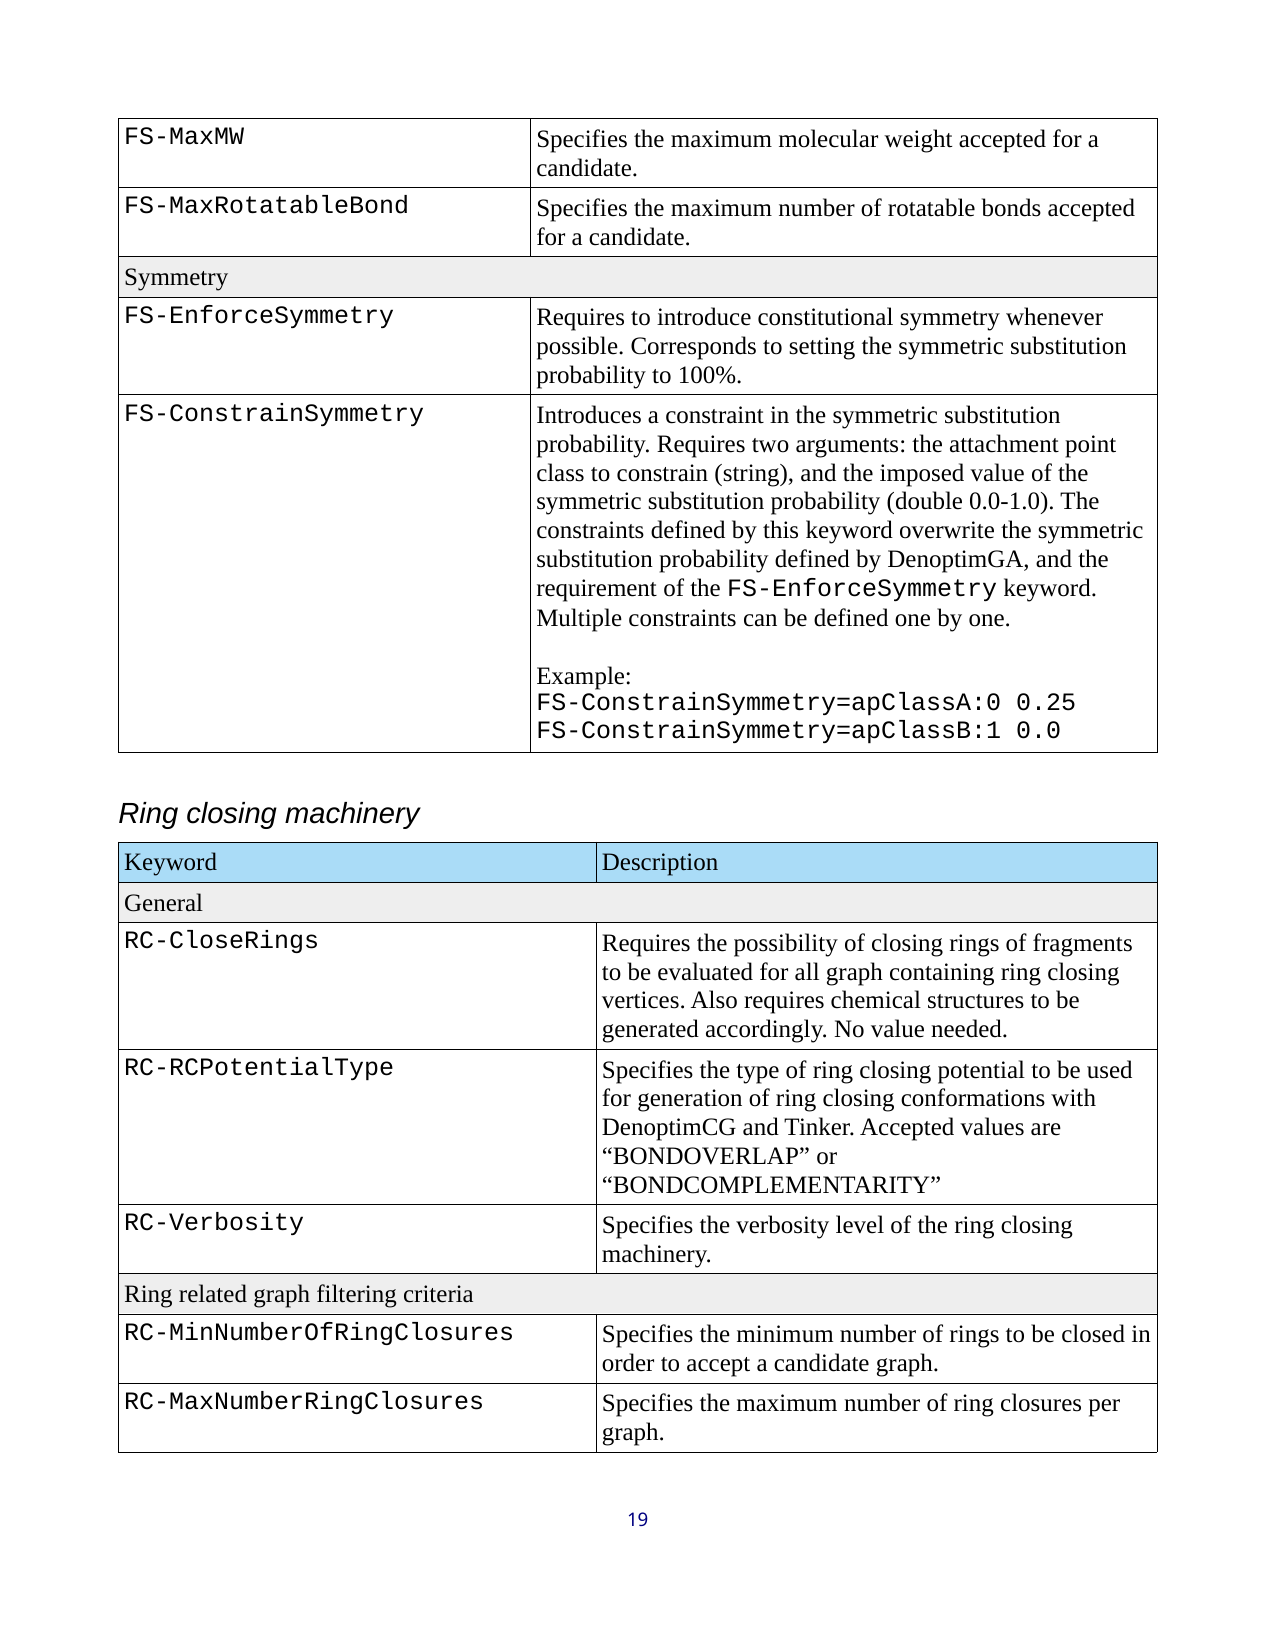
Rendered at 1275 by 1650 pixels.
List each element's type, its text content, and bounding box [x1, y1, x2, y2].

table_cell Symmetry [119, 257, 1157, 297]
table_cell Specifies the maximum number of ring closures per graph. [597, 1384, 1157, 1452]
table_cell Specifies the minimum number of rings to be closed in order to accept a candidate graph. [597, 1315, 1157, 1383]
table_header Keyword [119, 843, 596, 882]
table_cell FS-MaxMW [119, 119, 530, 187]
table_cell Requires the possibility of closing rings of fragments to be evaluated for all graph containing ring closing vertices. Also requires chemical structures to be generated accordingly. No value needed. [597, 923, 1157, 1049]
table_cell Specifies the maximum molecular weight accepted for a candidate. [531, 119, 1157, 187]
table_cell Specifies the verbosity level of the ring closing machinery. [597, 1205, 1157, 1273]
table_cell Requires to introduce constitutional symmetry whenever possible. Corresponds to setting the symmetric substitution probability to 100%. [531, 298, 1157, 394]
table_cell Introduces a constraint in the symmetric substitution probability. Requires two arguments: the attachment point class to constrain (string), and the imposed value of the symmetric substitution probability (double 0.0-1.0). The constraints defined by this keyword overwrite the symmetric substitution probability defined by DenoptimGA, and the requirement of the FS-EnforceSymmetry keyword. Multiple constraints can be defined one by one. Example: FS-ConstrainSymmetry=apClassA:0 0.25 FS-ConstrainSymmetry=apClassB:1 0.0 [531, 395, 1157, 752]
table_cell General [119, 883, 1157, 922]
table_cell Ring related graph filtering criteria [119, 1274, 1157, 1313]
table_cell RC-MaxNumberRingClosures [119, 1384, 596, 1452]
table_cell RC-RCPotentialType [119, 1050, 596, 1204]
table_cell Specifies the maximum number of rotatable bonds accepted for a candidate. [531, 188, 1157, 256]
table_cell RC-Verbosity [119, 1205, 596, 1273]
table_cell RC-MinNumberOfRingClosures [119, 1315, 596, 1383]
table_cell FS-MaxRotatableBond [119, 188, 530, 256]
table_cell FS-ConstrainSymmetry [119, 395, 530, 752]
table_cell Specifies the type of ring closing potential to be used for generation of ring closing conformations with DenoptimCG and Tinker. Accepted values are “BONDOVERLAP” or “BONDCOMPLEMENTARITY” [597, 1050, 1157, 1204]
table_cell RC-CloseRings [119, 923, 596, 1049]
table_cell FS-EnforceSymmetry [119, 298, 530, 394]
table_header Description [597, 843, 1157, 882]
subtitle Ring closing machinery [118, 796, 1157, 829]
